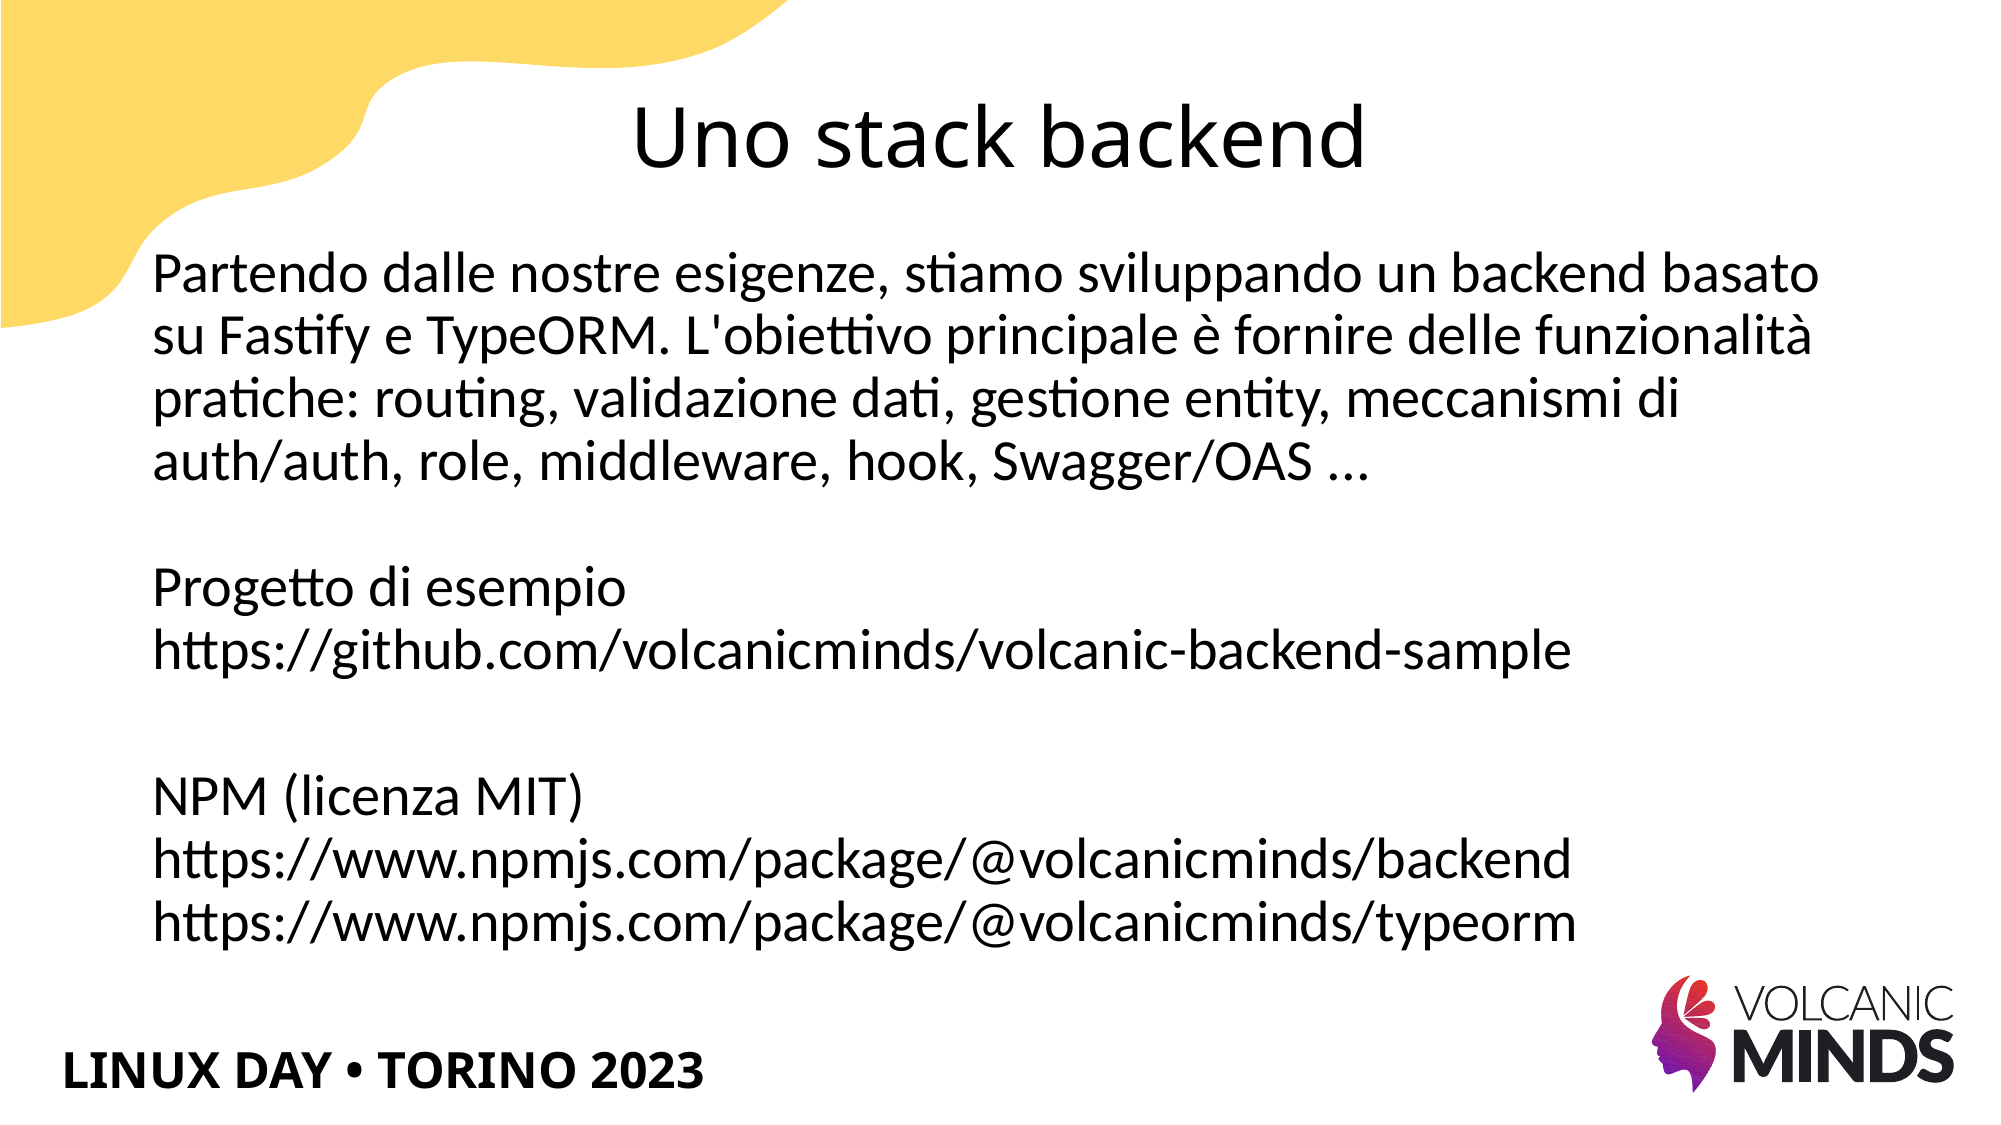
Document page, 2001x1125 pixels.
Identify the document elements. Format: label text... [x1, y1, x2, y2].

picture [0, 0, 906, 631]
title Uno stack backend [137, 32, 1863, 250]
list Partendo dalle nostre esigenze, stiamo sviluppando un backend basato su Fastify e TypeORM. L'obiettivo principale è fornire delle funzionalità pratiche: routing, validazione dati, gestione entity, meccanismi di auth/auth, role, middleware, hook, Swagger/OAS ... Progetto di esempio https://github.com/volcanicminds/volcanic-backend-sample NPM (licenza MIT) https://www.npmjs.com/package/@volcanicminds/backend https://www.npmjs.com/package/@volcanicminds/typeorm [137, 250, 1863, 1003]
picture [1651, 975, 1955, 1093]
text_box LINUX DAY • TORINO 2023 [46, 961, 1547, 1107]
